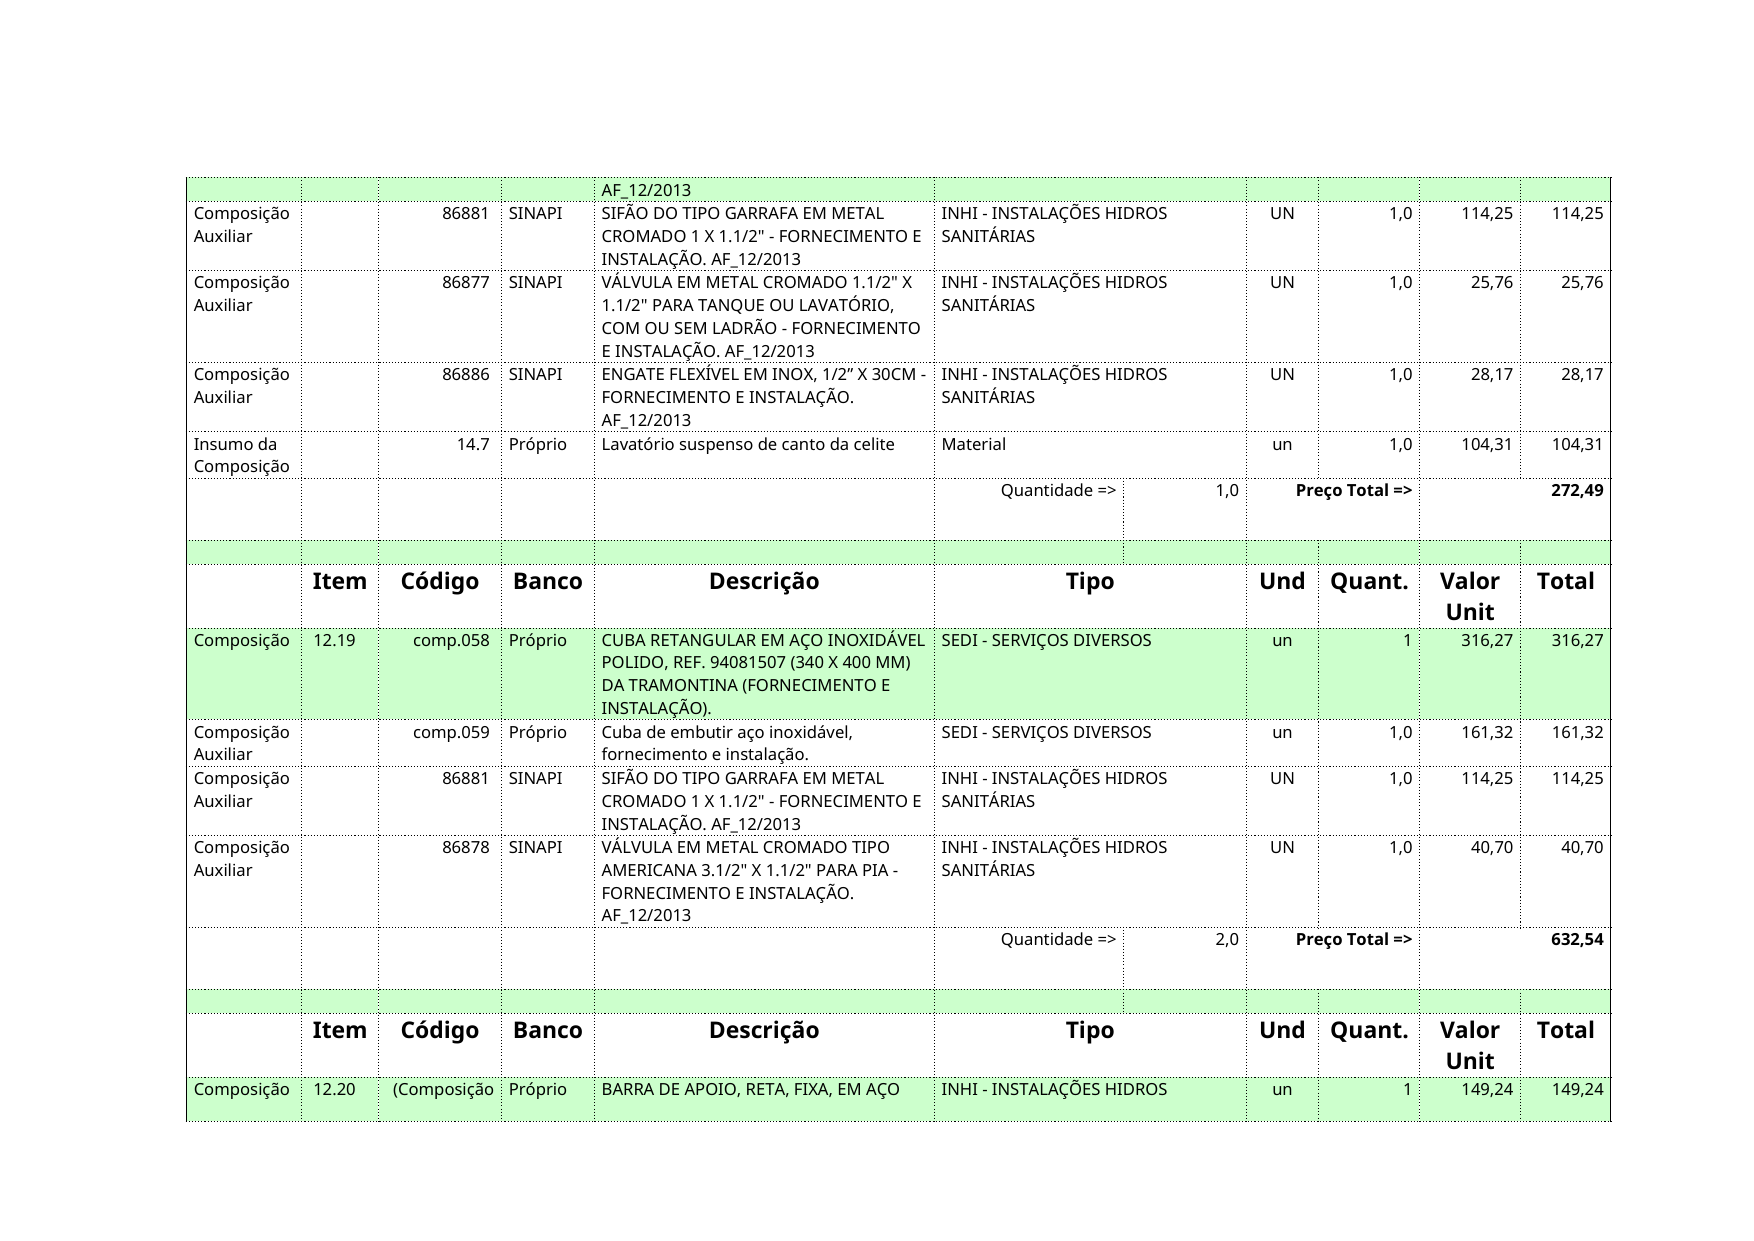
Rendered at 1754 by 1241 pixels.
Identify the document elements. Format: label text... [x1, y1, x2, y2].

table_cell 114,25 [1420, 201, 1521, 270]
table_cell Código [379, 1013, 501, 1077]
table_cell [1319, 177, 1419, 201]
table_cell CUBA RETANGULAR EM AÇO INOXIDÁVEL POLIDO, REF. 94081507 (340 X 400 MM) DA TRAMONTINA (FORNECIMENTO E INSTALAÇÃO). [594, 628, 934, 719]
table_cell 1,0 [1319, 201, 1419, 270]
table_cell [301, 431, 378, 478]
table_cell [379, 989, 501, 1013]
table_cell Código [379, 564, 501, 627]
table_cell UN [1246, 766, 1319, 835]
table_cell 1,0 [1319, 270, 1419, 362]
table_cell Preço Total => [1246, 478, 1419, 540]
table_cell [1420, 540, 1521, 564]
table_cell [1246, 989, 1319, 1013]
table_cell [934, 177, 1246, 201]
table_cell 1,0 [1319, 766, 1419, 835]
table_cell 25,76 [1420, 270, 1521, 362]
table_cell [301, 766, 378, 835]
table_cell (Composição [379, 1077, 501, 1121]
table_cell [301, 201, 378, 270]
table_cell SIFÃO DO TIPO GARRAFA EM METAL CROMADO 1 X 1.1/2" - FORNECIMENTO E INSTALAÇÃO. AF_12/2013 [594, 201, 934, 270]
table_cell [594, 478, 934, 540]
table_cell UN [1246, 201, 1319, 270]
table_cell 1,0 [1319, 362, 1419, 431]
table_cell [501, 989, 594, 1013]
table_cell VÁLVULA EM METAL CROMADO 1.1/2" X 1.1/2" PARA TANQUE OU LAVATÓRIO, COM OU SEM LADRÃO - FORNECIMENTO E INSTALAÇÃO. AF_12/2013 [594, 270, 934, 362]
table_cell UN [1246, 835, 1319, 927]
table_cell un [1246, 628, 1319, 719]
table_cell [1124, 989, 1246, 1013]
table_cell 28,17 [1521, 362, 1610, 431]
table_cell Cuba de embutir aço inoxidável, fornecimento e instalação. [594, 719, 934, 766]
table_cell 25,76 [1521, 270, 1610, 362]
table_cell Banco [501, 564, 594, 627]
table_cell 1,0 [1124, 478, 1246, 540]
table_cell [379, 540, 501, 564]
table_cell [594, 927, 934, 989]
table_cell un [1246, 719, 1319, 766]
table_cell INHI - INSTALAÇÕES HIDROS [934, 1077, 1246, 1121]
table_cell INHI - INSTALAÇÕES HIDROS SANITÁRIAS [934, 270, 1246, 362]
table_cell [301, 478, 378, 540]
table_cell Und [1246, 1013, 1319, 1077]
table_cell 40,70 [1420, 835, 1521, 927]
table_cell [301, 270, 378, 362]
table_cell 632,54 [1420, 927, 1610, 989]
table_cell [187, 564, 301, 627]
table_cell SINAPI [501, 835, 594, 927]
table_cell Und [1246, 564, 1319, 627]
table_cell 316,27 [1521, 628, 1610, 719]
table_cell [301, 719, 378, 766]
table_cell Total [1521, 1013, 1610, 1077]
table_cell SEDI - SERVIÇOS DIVERSOS [934, 628, 1246, 719]
table_cell [1124, 540, 1246, 564]
table_cell SIFÃO DO TIPO GARRAFA EM METAL CROMADO 1 X 1.1/2" - FORNECIMENTO E INSTALAÇÃO. AF_12/2013 [594, 766, 934, 835]
table_cell Composição Auxiliar [187, 719, 301, 766]
table_cell 28,17 [1420, 362, 1521, 431]
table_cell Valor Unit [1420, 1013, 1521, 1077]
table_cell [594, 540, 934, 564]
table_cell [501, 478, 594, 540]
table_cell [501, 927, 594, 989]
table_cell 316,27 [1420, 628, 1521, 719]
table_cell un [1246, 431, 1319, 478]
table_cell Próprio [501, 719, 594, 766]
table_cell [1246, 540, 1319, 564]
table_cell 1 [1319, 1077, 1419, 1121]
table_cell INHI - INSTALAÇÕES HIDROS SANITÁRIAS [934, 201, 1246, 270]
table_cell Composição Auxiliar [187, 270, 301, 362]
table_cell Item [301, 1013, 378, 1077]
table_cell [379, 177, 501, 201]
table_cell Próprio [501, 1077, 594, 1121]
table_cell Tipo [934, 564, 1246, 627]
table_cell [1319, 989, 1419, 1013]
table_cell 12.20 [301, 1077, 378, 1121]
table_cell 12.19 [301, 628, 378, 719]
table_cell Material [934, 431, 1246, 478]
table_cell [187, 1013, 301, 1077]
table_cell [379, 927, 501, 989]
table_cell [501, 540, 594, 564]
table_cell Quantidade => [934, 478, 1124, 540]
table_cell Descrição [594, 564, 934, 627]
table_cell Composição Auxiliar [187, 201, 301, 270]
table_cell [1420, 989, 1521, 1013]
table_cell [1521, 989, 1610, 1013]
table_cell [187, 989, 301, 1013]
table_cell 161,32 [1420, 719, 1521, 766]
table_cell 14.7 [379, 431, 501, 478]
table_cell [1420, 177, 1521, 201]
table_cell SINAPI [501, 362, 594, 431]
table_cell Composição Auxiliar [187, 766, 301, 835]
table_cell 149,24 [1420, 1077, 1521, 1121]
table_cell 114,25 [1521, 766, 1610, 835]
table_cell INHI - INSTALAÇÕES HIDROS SANITÁRIAS [934, 835, 1246, 927]
table_cell 161,32 [1521, 719, 1610, 766]
table_cell 86881 [379, 201, 501, 270]
table_cell [301, 540, 378, 564]
table_cell INHI - INSTALAÇÕES HIDROS SANITÁRIAS [934, 766, 1246, 835]
table_cell Próprio [501, 431, 594, 478]
table_cell SINAPI [501, 270, 594, 362]
table_cell SINAPI [501, 766, 594, 835]
table_cell [301, 989, 378, 1013]
table_cell Próprio [501, 628, 594, 719]
table_cell 149,24 [1521, 1077, 1610, 1121]
table_cell Quant. [1319, 1013, 1419, 1077]
table_cell Tipo [934, 1013, 1246, 1077]
table_cell [187, 478, 301, 540]
table_cell 272,49 [1420, 478, 1610, 540]
table_cell Valor Unit [1420, 564, 1521, 627]
table_cell Quant. [1319, 564, 1419, 627]
table_cell Composição [187, 628, 301, 719]
table_cell UN [1246, 362, 1319, 431]
table_cell Composição Auxiliar [187, 362, 301, 431]
table_cell AF_12/2013 [594, 177, 934, 201]
table_cell 104,31 [1420, 431, 1521, 478]
table_cell 1,0 [1319, 719, 1419, 766]
table_cell Banco [501, 1013, 594, 1077]
table_cell 1,0 [1319, 835, 1419, 927]
table_cell Preço Total => [1246, 927, 1419, 989]
table_cell [301, 835, 378, 927]
table_cell [187, 927, 301, 989]
table_cell BARRA DE APOIO, RETA, FIXA, EM AÇO [594, 1077, 934, 1121]
table_cell Insumo da Composição [187, 431, 301, 478]
table_cell [1521, 177, 1610, 201]
table_cell Composição Auxiliar [187, 835, 301, 927]
table_cell [379, 478, 501, 540]
table_cell 40,70 [1521, 835, 1610, 927]
table_cell un [1246, 1077, 1319, 1121]
table_cell 1 [1319, 628, 1419, 719]
table_cell [187, 177, 301, 201]
table_cell [501, 177, 594, 201]
table_cell [594, 989, 934, 1013]
table_cell Descrição [594, 1013, 934, 1077]
table_cell [301, 362, 378, 431]
table_cell [934, 540, 1124, 564]
table_cell Composição [187, 1077, 301, 1121]
table_cell 2,0 [1124, 927, 1246, 989]
table_cell VÁLVULA EM METAL CROMADO TIPO AMERICANA 3.1/2" X 1.1/2" PARA PIA - FORNECIMENTO E INSTALAÇÃO. AF_12/2013 [594, 835, 934, 927]
table_cell [187, 540, 301, 564]
table_cell SINAPI [501, 201, 594, 270]
table_cell [301, 927, 378, 989]
table_cell 86878 [379, 835, 501, 927]
table_cell [1521, 540, 1610, 564]
table_cell 86886 [379, 362, 501, 431]
table_cell Quantidade => [934, 927, 1124, 989]
table_cell Lavatório suspenso de canto da celite [594, 431, 934, 478]
table_cell 104,31 [1521, 431, 1610, 478]
table_cell [1319, 540, 1419, 564]
table_cell 86881 [379, 766, 501, 835]
table_cell UN [1246, 270, 1319, 362]
table_cell 114,25 [1420, 766, 1521, 835]
table_cell [301, 177, 378, 201]
table_cell 86877 [379, 270, 501, 362]
table_cell ENGATE FLEXÍVEL EM INOX, 1/2” X 30CM - FORNECIMENTO E INSTALAÇÃO. AF_12/2013 [594, 362, 934, 431]
table_cell Total [1521, 564, 1610, 627]
table_cell comp.059 [379, 719, 501, 766]
table_cell Item [301, 564, 378, 627]
table_cell 114,25 [1521, 201, 1610, 270]
table_cell [1246, 177, 1319, 201]
table_cell INHI - INSTALAÇÕES HIDROS SANITÁRIAS [934, 362, 1246, 431]
table_cell 1,0 [1319, 431, 1419, 478]
table_cell [934, 989, 1124, 1013]
table_cell SEDI - SERVIÇOS DIVERSOS [934, 719, 1246, 766]
table_cell comp.058 [379, 628, 501, 719]
